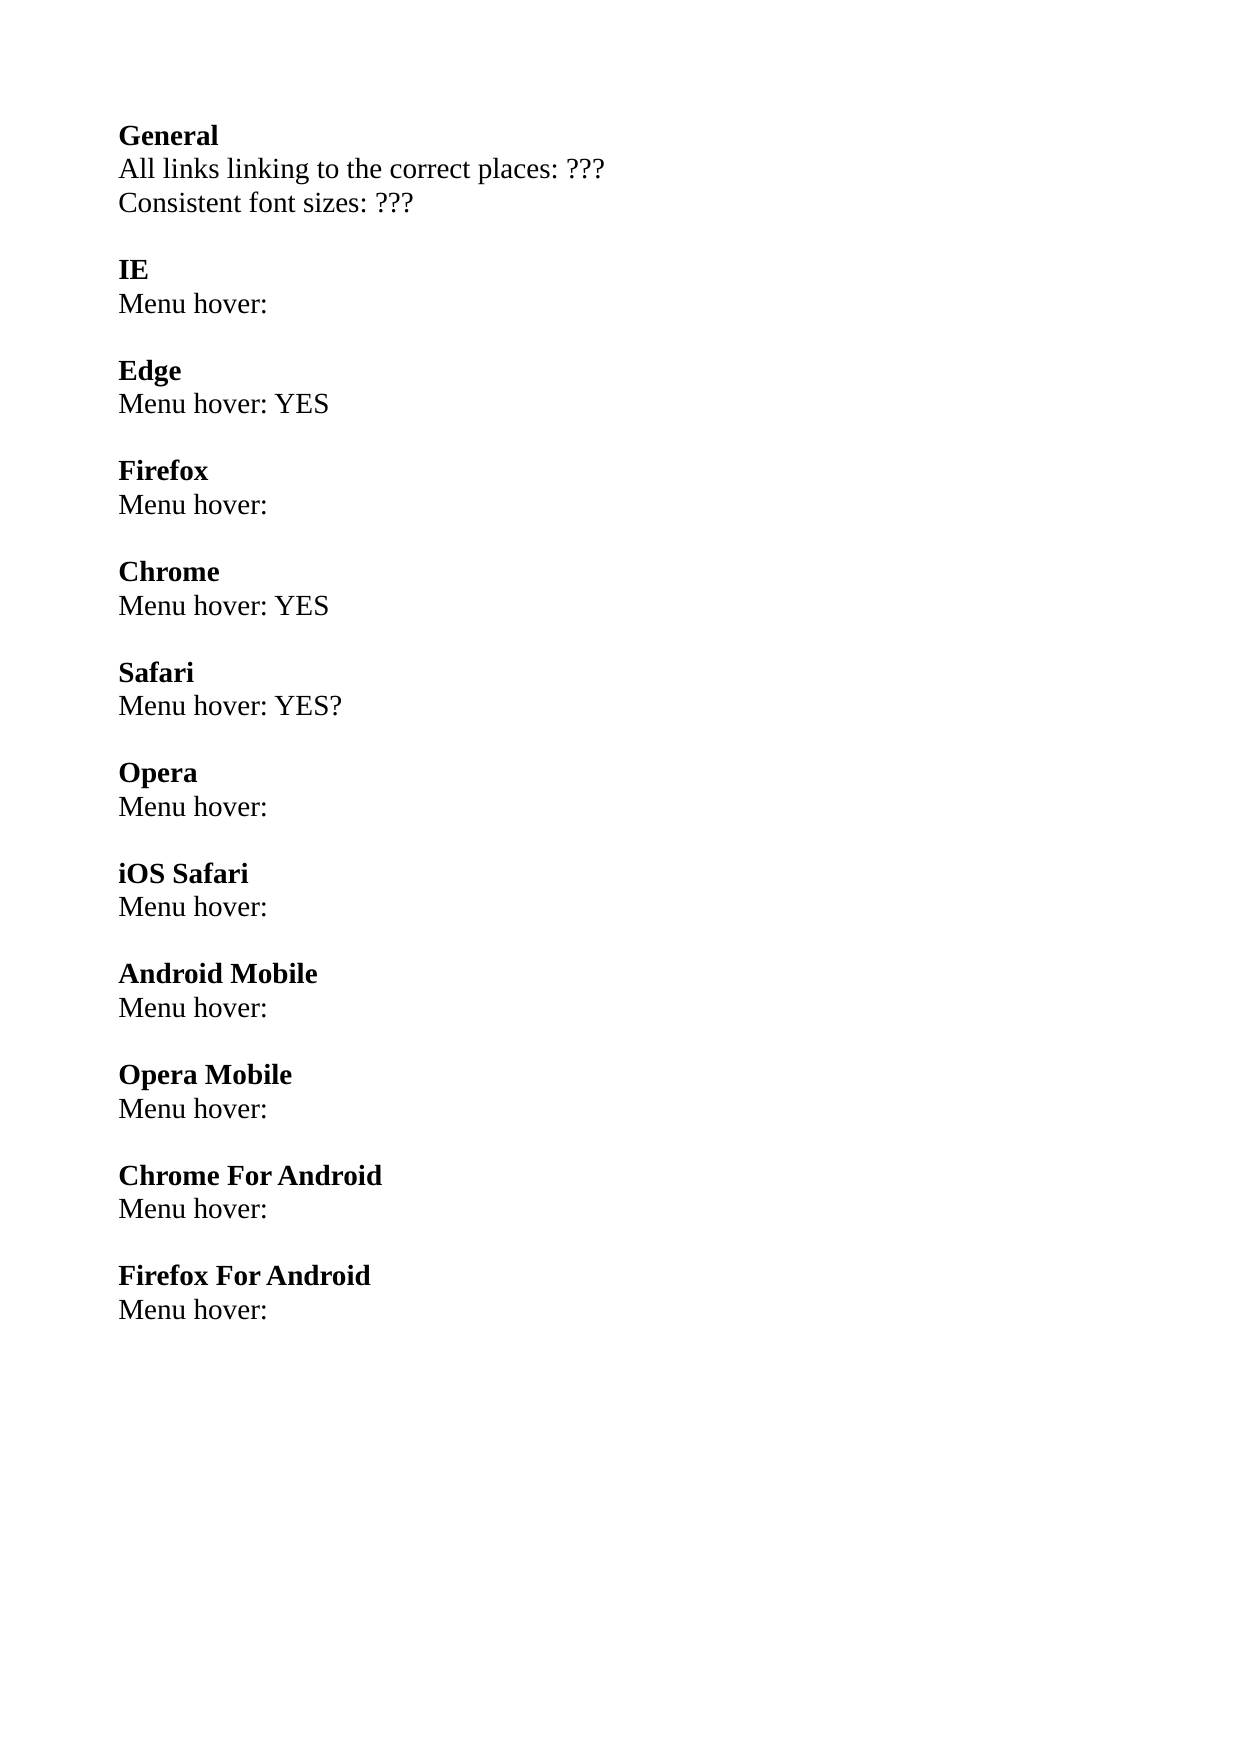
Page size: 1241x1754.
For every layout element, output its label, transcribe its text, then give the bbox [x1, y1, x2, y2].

text Menu hover: [118, 1091, 1122, 1124]
text Menu hover: [118, 889, 1122, 923]
text Menu hover: YES [118, 386, 1122, 420]
text Menu hover: [118, 1292, 1122, 1326]
text Menu hover: [118, 990, 1122, 1024]
text Opera Mobile [118, 1057, 1122, 1091]
text iOS Safari [118, 856, 1122, 889]
text Menu hover: [118, 286, 1122, 319]
text All links linking to the correct places: ??? [118, 152, 1122, 185]
text Menu hover: [118, 789, 1122, 822]
text Safari [118, 655, 1122, 688]
text Edge [118, 353, 1122, 386]
text Android Mobile [118, 957, 1122, 990]
text Firefox [118, 453, 1122, 487]
text Chrome [118, 554, 1122, 588]
text Chrome For Android [118, 1158, 1122, 1191]
text General [118, 118, 1122, 152]
text Firefox For Android [118, 1258, 1122, 1292]
text Menu hover: YES? [118, 688, 1122, 722]
text IE [118, 252, 1122, 286]
text Consistent font sizes: ??? [118, 185, 1122, 219]
text Menu hover: YES [118, 588, 1122, 621]
text Menu hover: [118, 1191, 1122, 1225]
text Menu hover: [118, 487, 1122, 521]
text Opera [118, 755, 1122, 789]
